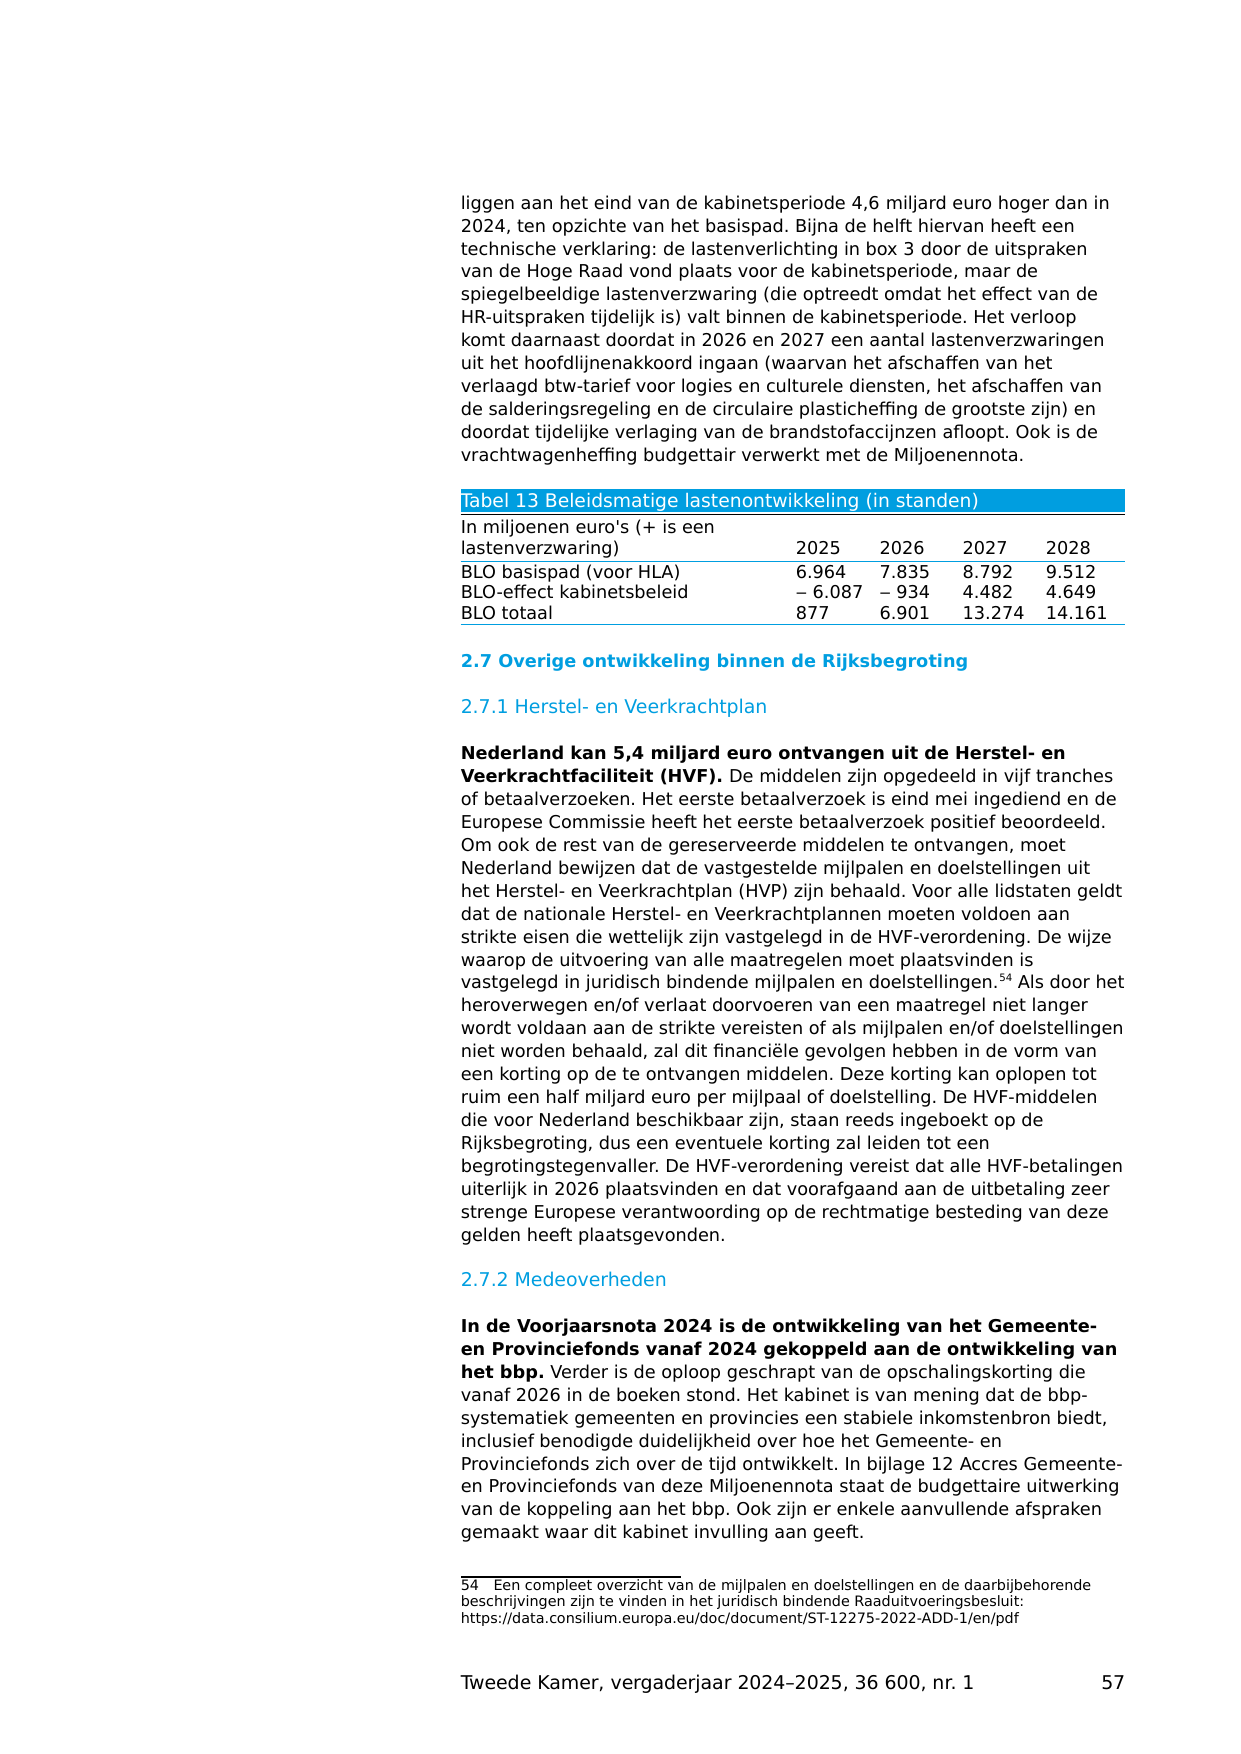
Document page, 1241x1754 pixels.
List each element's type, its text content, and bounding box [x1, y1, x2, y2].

text In de Voorjaarsnota 2024 is de ontwikkeling van het Gemeente- en Provinciefonds vanaf 2024 gekoppeld aan de ontwikkeling van het bbp. Verder is de oploop geschrapt van de opschalingskorting die vanaf 2026 in de boeken stond. Het kabinet is van mening dat de bbp-systematiek gemeenten en provincies een stabiele inkomstenbron biedt, inclusief benodigde duidelijkheid over hoe het Gemeente- en Provinciefonds zich over de tijd ontwikkelt. In bijlage 12 Accres Gemeente- en Provinciefonds van deze Miljoenennota staat de budgettaire uitwerking van de koppeling aan het bbp. Ook zijn er enkele aanvullende afspraken gemaakt waar dit kabinet invulling aan geeft. [461, 1314, 1125, 1543]
table_cell 14.161 [1043, 603, 1125, 624]
table_cell 6.964 [793, 562, 876, 582]
table_cell BLO basispad (voor HLA) [461, 562, 793, 582]
table_cell 7.835 [876, 562, 959, 582]
table_cell ‒ 934 [876, 583, 959, 603]
table_cell 877 [793, 603, 876, 624]
table_cell ‒ 6.087 [793, 583, 876, 603]
title 2.7.1 Herstel- en Veerkrachtplan [461, 696, 1125, 718]
text Nederland kan 5,4 miljard euro ontvangen uit de Herstel- en Veerkrachtfaciliteit (HVF). De middelen zijn opgedeeld in vijf tranches of betaalverzoeken. Het eerste betaalverzoek is eind mei ingediend en de Europese Commissie heeft het eerste betaalverzoek positief beoordeeld. Om ook de rest van de gereserveerde middelen te ontvangen, moet Nederland bewijzen dat de vastgestelde mijlpalen en doelstellingen uit het Herstel- en Veerkrachtplan (HVP) zijn behaald. Voor alle lidstaten geldt dat de nationale Herstel- en Veerkrachtplannen moeten voldoen aan strikte eisen die wettelĳk zĳn vastgelegd in de HVF-verordening. De wĳze waarop de uitvoering van alle maatregelen moet plaatsvinden is vastgelegd in juridisch bindende mĳlpalen en doelstellingen. Als door het heroverwegen en/of verlaat doorvoeren van een maatregel niet langer wordt voldaan aan de strikte vereisten of als mĳlpalen en/of doelstellingen niet worden behaald, zal dit financiële gevolgen hebben in de vorm van een korting op de te ontvangen middelen. Deze korting kan oplopen tot ruim een half miljard euro per mijlpaal of doelstelling. De HVF-middelen die voor Nederland beschikbaar zijn, staan reeds ingeboekt op de Rijksbegroting, dus een eventuele korting zal leiden tot een begrotingstegenvaller. De HVF-verordening vereist dat alle HVF-betalingen uiterlĳk in 2026 plaatsvinden en dat voorafgaand aan de uitbetaling zeer strenge Europese verantwoording op de rechtmatige besteding van deze gelden heeft plaatsgevonden. [461, 741, 1125, 1246]
table_cell 4.482 [960, 583, 1043, 603]
table_cell 4.649 [1043, 583, 1125, 603]
table_cell 2026 [876, 515, 959, 561]
table_cell 2028 [1043, 515, 1125, 561]
table_cell 2025 [793, 515, 876, 561]
text __Een compleet overzicht van de mĳlpalen en doelstellingen en de daarbĳbehorende beschrĳvingen zĳn te vinden in het juridisch bindende Raaduitvoeringsbesluit: https://data.consilium.europa.eu/doc/document/ST-12275-2022-ADD-1/en/pdf [461, 1577, 1125, 1627]
table_cell In miljoenen euro's (+ is een lastenverzwaring) [461, 515, 793, 561]
table_cell 9.512 [1043, 562, 1125, 582]
table_cell 8.792 [960, 562, 1043, 582]
table_cell BLO totaal [461, 603, 793, 624]
table_cell BLO-effect kabinetsbeleid [461, 583, 793, 603]
table_cell 6.901 [876, 603, 959, 624]
text liggen aan het eind van de kabinetsperiode 4,6 miljard euro hoger dan in 2024, ten opzichte van het basispad. Bijna de helft hiervan heeft een technische verklaring: de lastenverlichting in box 3 door de uitspraken van de Hoge Raad vond plaats voor de kabinetsperiode, maar de spiegelbeeldige lastenverzwaring (die optreedt omdat het effect van de HR-uitspraken tijdelijk is) valt binnen de kabinetsperiode. Het verloop komt daarnaast doordat in 2026 en 2027 een aantal lastenverzwaringen uit het hoofdlijnenakkoord ingaan (waarvan het afschaffen van het verlaagd btw-tarief voor logies en culturele diensten, het afschaffen van de salderingsregeling en de circulaire plasticheffing de grootste zijn) en doordat tijdelijke verlaging van de brandstofaccijnzen afloopt. Ook is de vrachtwagenheffing budgettair verwerkt met de Miljoenennota. [461, 191, 1125, 466]
title 2.7 Overige ontwikkeling binnen de Rijksbegroting [461, 649, 1125, 672]
title 2.7.2 Medeoverheden [461, 1268, 1125, 1290]
table_cell 2027 [960, 515, 1043, 561]
table_cell 13.274 [960, 603, 1043, 624]
